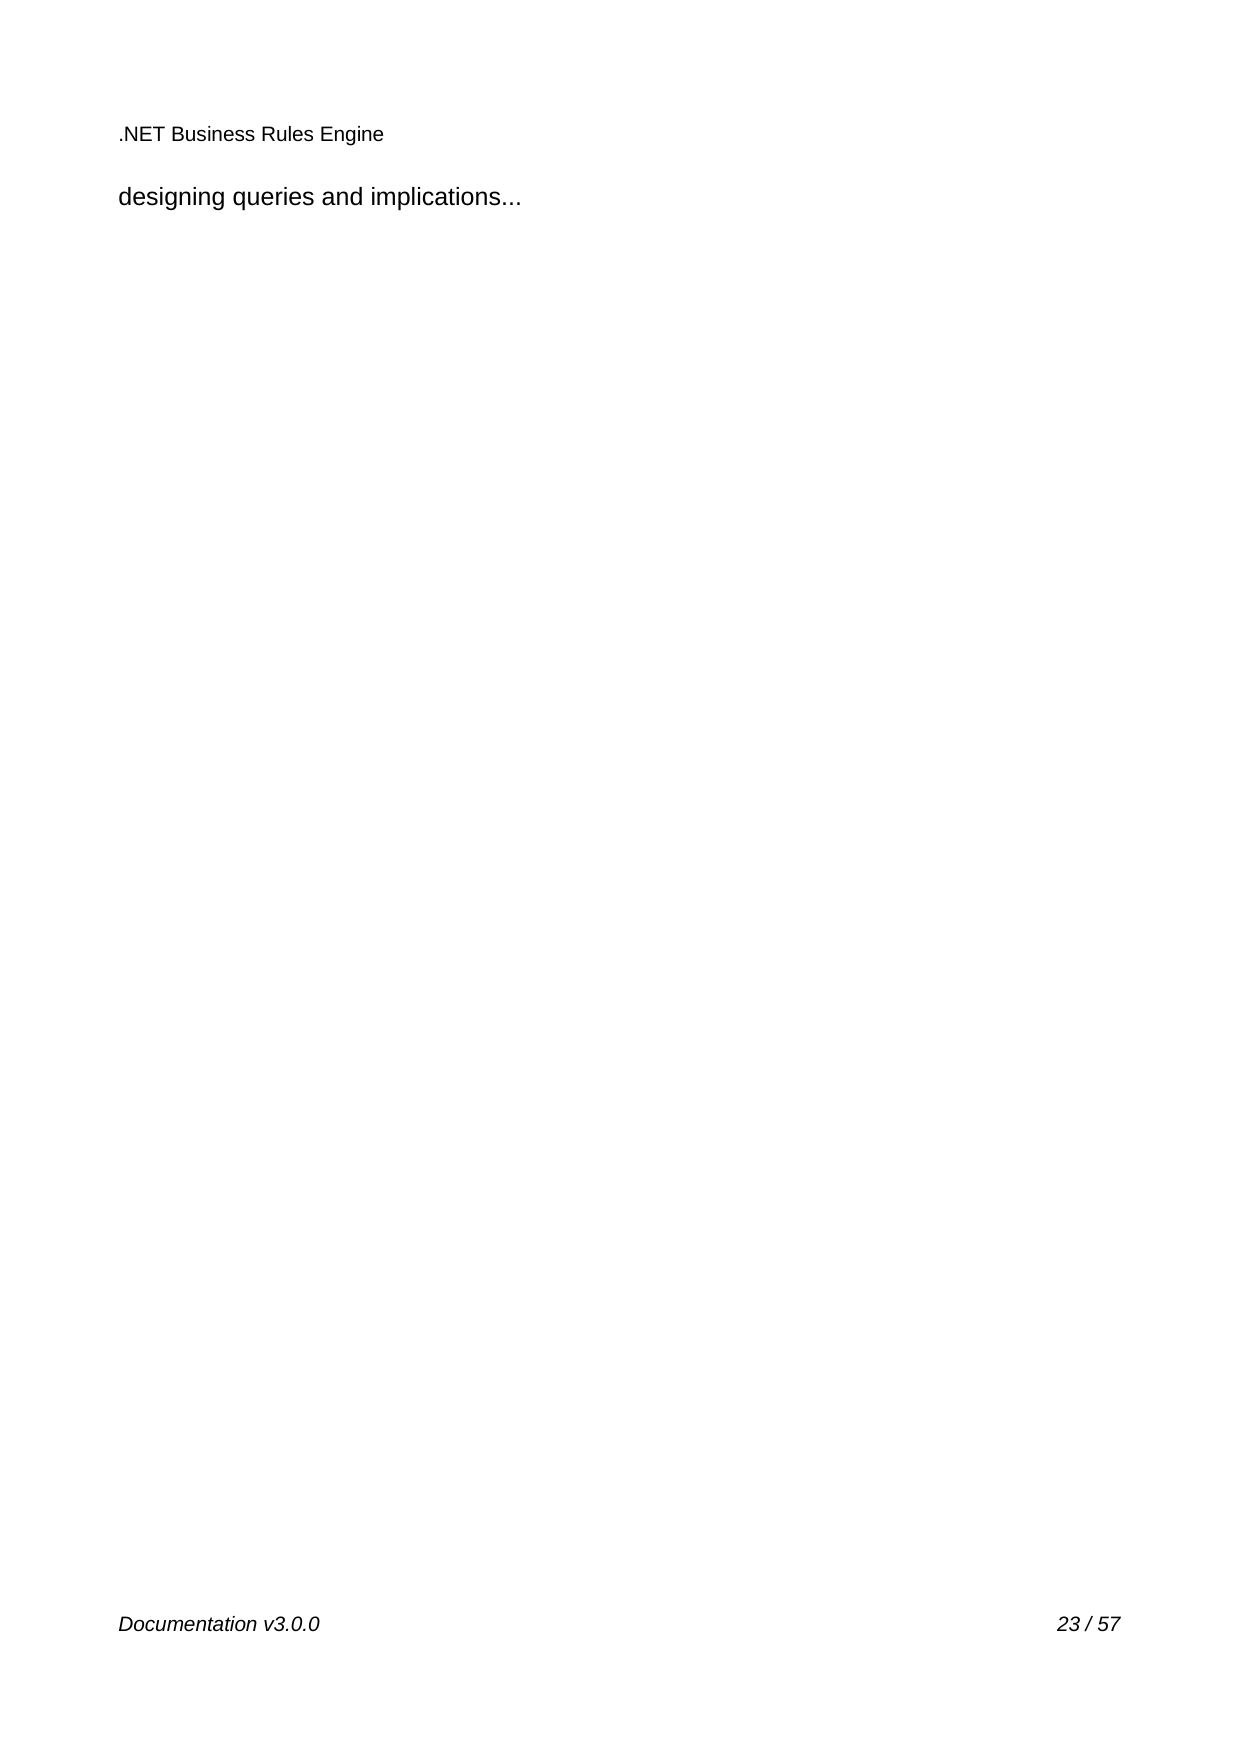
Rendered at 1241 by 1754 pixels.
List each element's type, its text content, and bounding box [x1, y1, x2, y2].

text designing queries and implications... [118, 183, 1124, 211]
